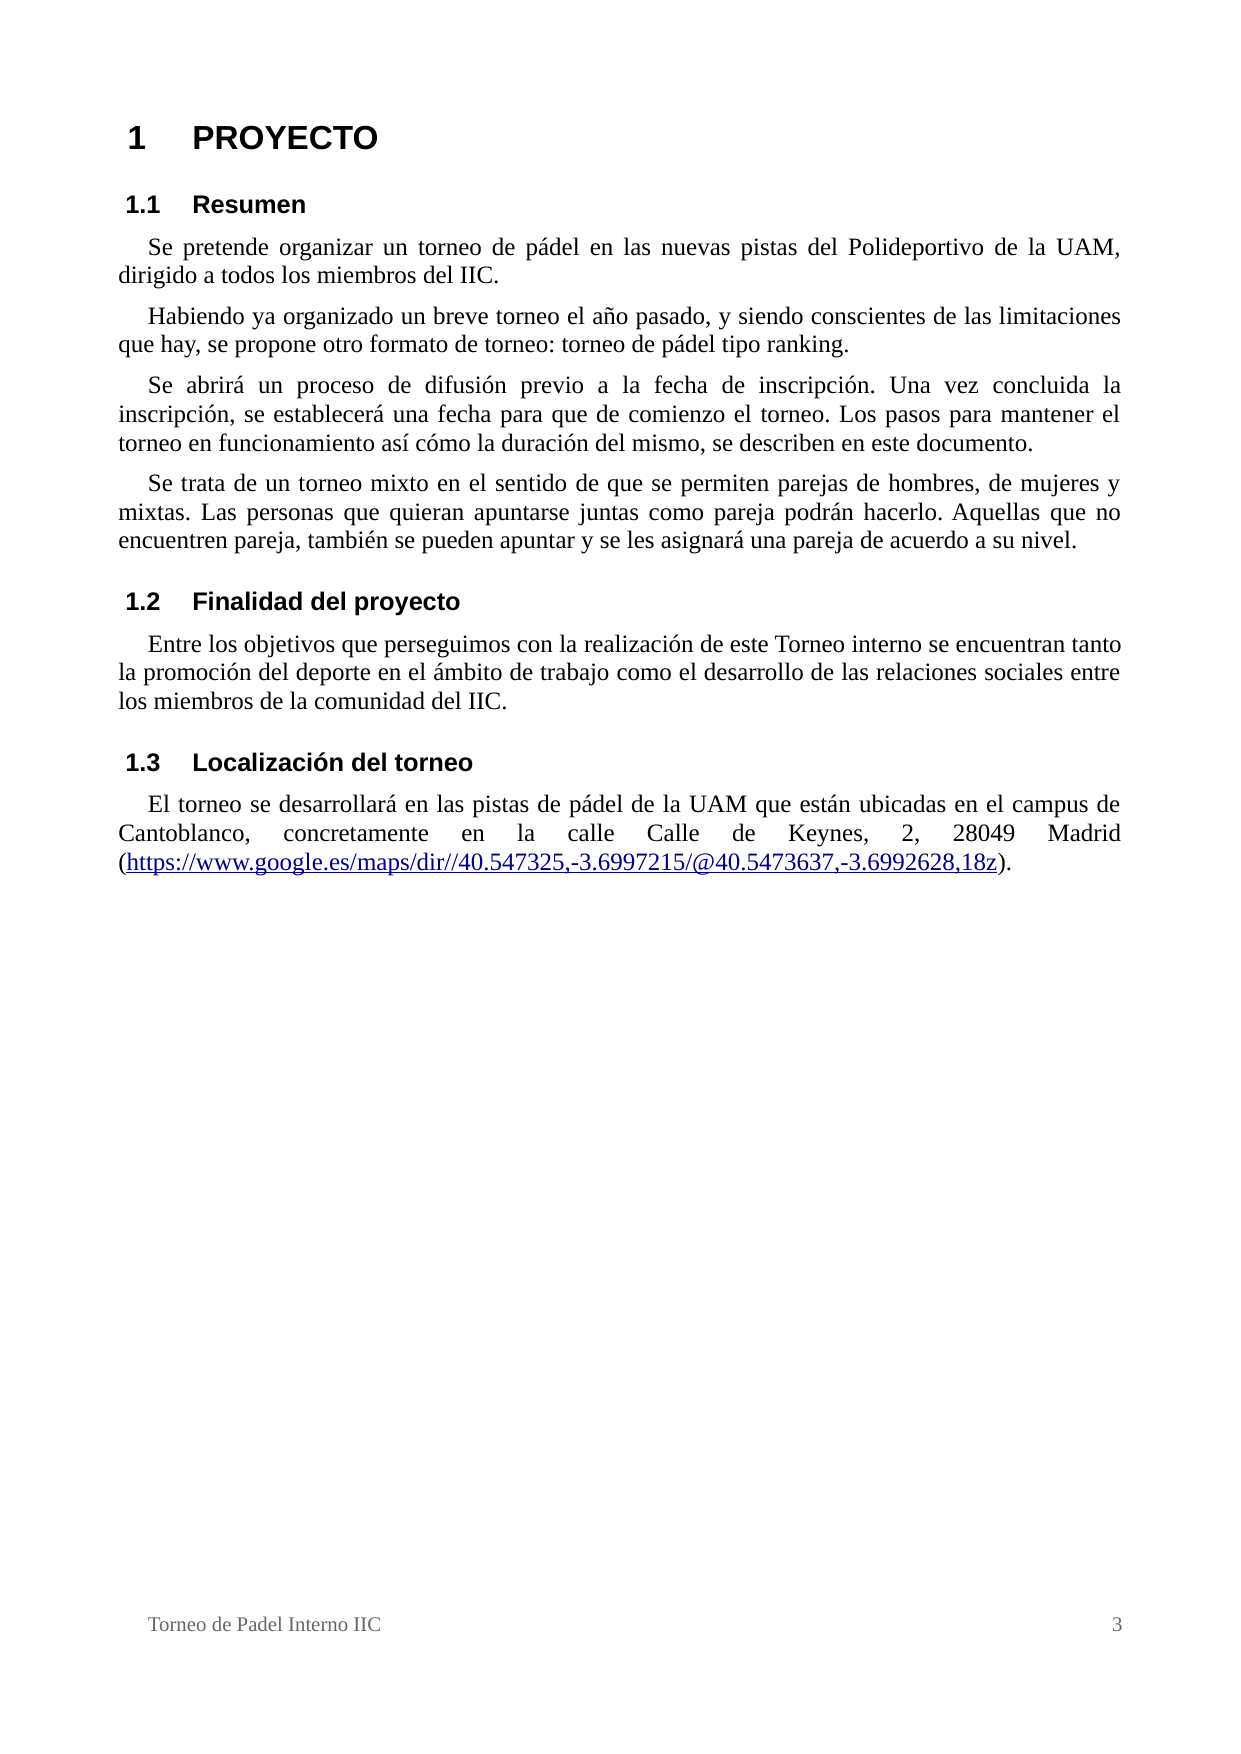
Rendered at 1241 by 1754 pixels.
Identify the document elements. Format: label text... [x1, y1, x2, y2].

text Se trata de un torneo mixto en el sentido de que se permiten parejas de hombres, de mujeres y mixtas. Las personas que quieran apuntarse juntas como pareja podrán hacerlo. Aquellas que no encuentren pareja, también se pueden apuntar y se les asignará una pareja de acuerdo a su nivel. [118, 468, 1122, 554]
text Entre los objetivos que perseguimos con la realización de este Torneo interno se encuentran tanto la promoción del deporte en el ámbito de trabajo como el desarrollo de las relaciones sociales entre los miembros de la comunidad del IIC. [118, 629, 1122, 715]
subtitle Resumen [118, 190, 1122, 219]
text Se abrirá un proceso de difusión previo a la fecha de inscripción. Una vez concluida la inscripción, se establecerá una fecha para que de comienzo el torneo. Los pasos para mantener el torneo en funcionamiento así cómo la duración del mismo, se describen en este documento. [118, 370, 1122, 456]
text Se pretende organizar un torneo de pádel en las nuevas pistas del Polideportivo de la UAM, dirigido a todos los miembros del IIC. [118, 232, 1122, 289]
subtitle Finalidad del proyecto [118, 587, 1122, 616]
subtitle Localización del torneo [118, 747, 1122, 777]
text El torneo se desarrollará en las pistas de pádel de la UAM que están ubicadas en el campus de Cantoblanco, concretamente en la calle Calle de Keynes, 2, 28049 Madrid (https://www.google.es/maps/dir//40.547325,-3.6997215/@40.5473637,-3.6992628,18z). [118, 789, 1122, 875]
text Habiendo ya organizado un breve torneo el año pasado, y siendo conscientes de las limitaciones que hay, se propone otro formato de torneo: torneo de pádel tipo ranking. [118, 301, 1122, 358]
subtitle Proyecto [118, 118, 1122, 157]
